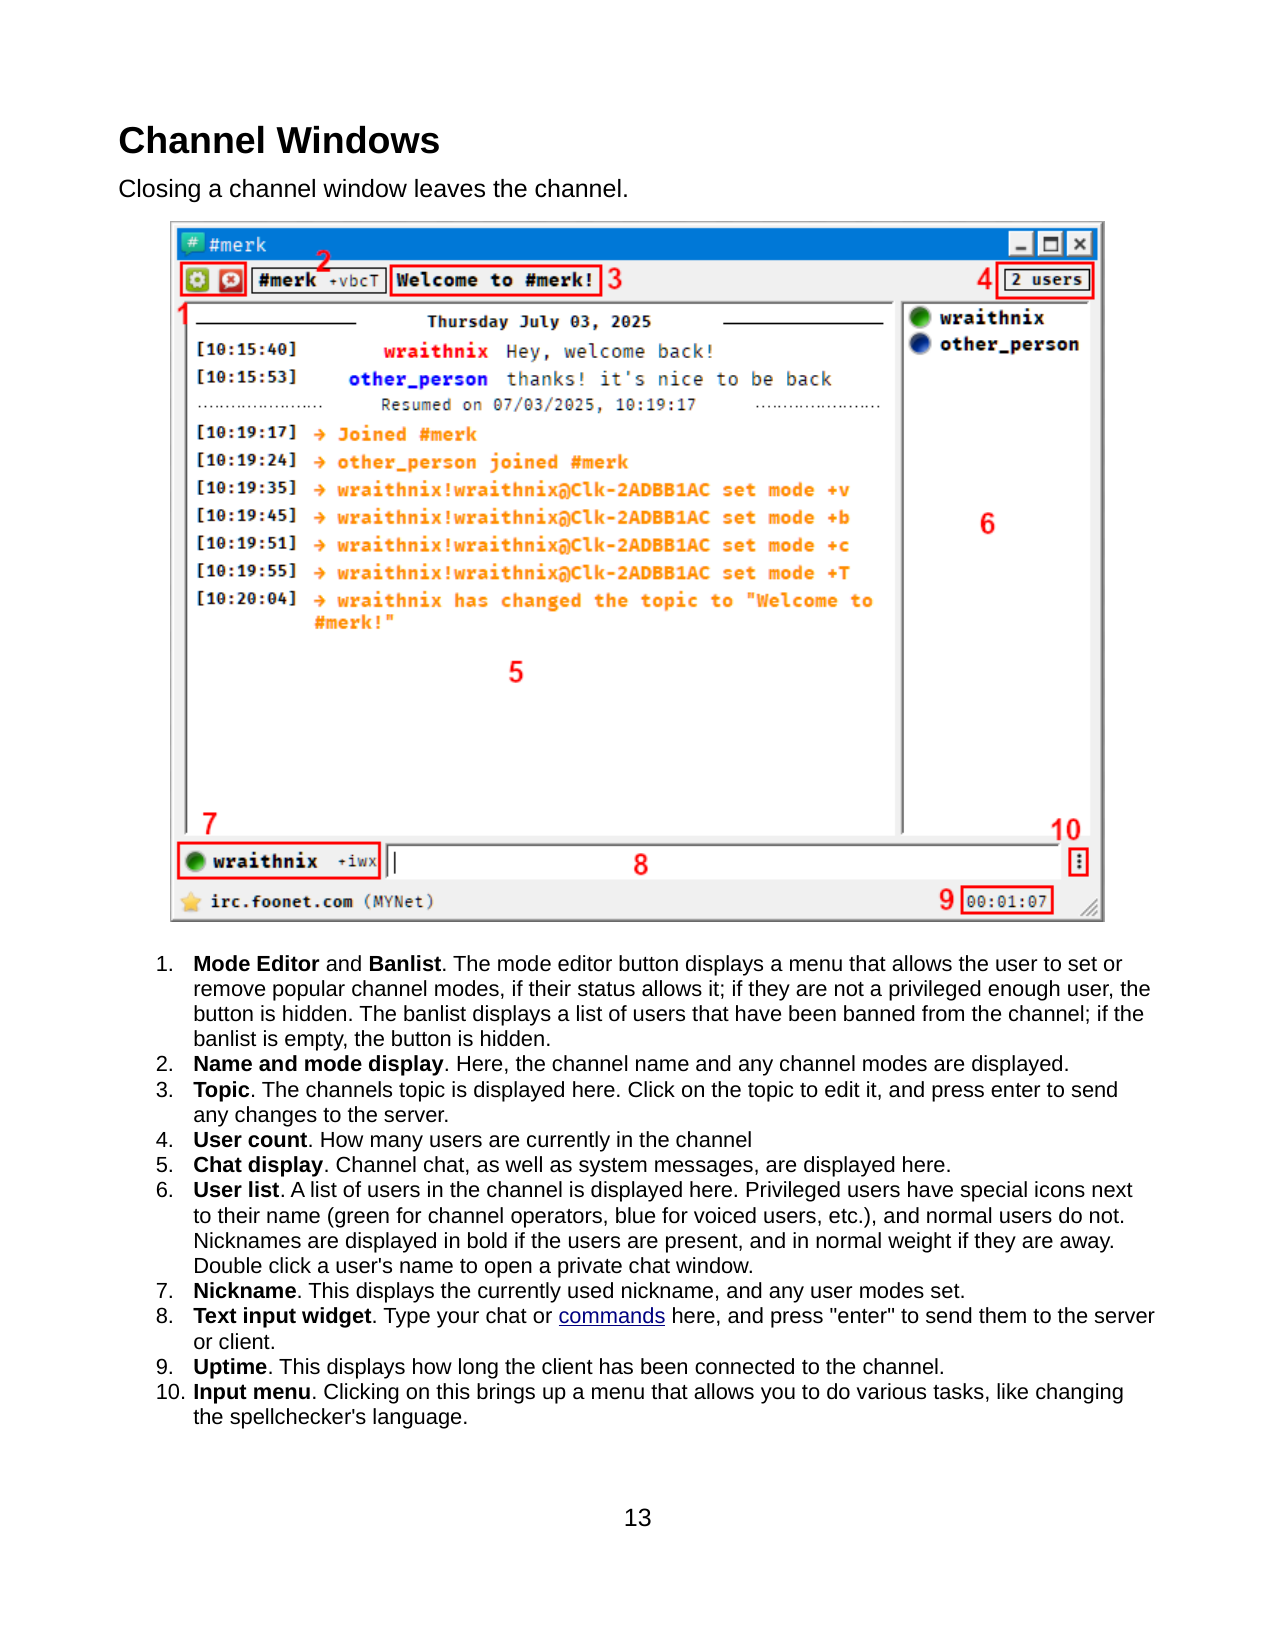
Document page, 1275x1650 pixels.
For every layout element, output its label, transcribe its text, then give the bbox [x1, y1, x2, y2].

list Text input widget. Type your chat or commands here, and press "enter" to send them to the server or client. [156, 1303, 1157, 1354]
list Topic. The channels topic is displayed here. Click on the topic to edit it, and press enter to send any changes to the server. [156, 1077, 1157, 1127]
list Uptime. This displays how long the client has been connected to the channel. [156, 1354, 1157, 1379]
list Mode Editor and Banlist. The mode editor button displays a menu that allows the user to set or remove popular channel modes, if their status allows it; if they are not a privileged enough user, the button is hidden. The banlist displays a list of users that have been banned from the channel; if the banlist is empty, the button is hidden. [156, 951, 1157, 1051]
subtitle Channel Windows [118, 118, 1157, 161]
text Closing a channel window leaves the channel. [118, 174, 1157, 202]
list User list. A list of users in the channel is displayed here. Privileged users have special icons next to their name (green for channel operators, blue for voiced users, etc.), and normal users do not. Nicknames are displayed in bold if the users are present, and in normal weight if they are away. Double click a user's name to open a private chat window. [156, 1177, 1157, 1278]
list Name and mode display. Here, the channel name and any channel modes are displayed. [156, 1051, 1157, 1077]
list Input menu. Clicking on this brings up a menu that allows you to do various tasks, like changing the spellchecker's language. [156, 1379, 1157, 1429]
list User count. How many users are currently in the channel [156, 1127, 1157, 1152]
list Chat display. Channel chat, as well as system messages, are displayed here. [156, 1152, 1157, 1177]
picture [170, 221, 1105, 922]
list Nickname. This displays the currently used nickname, and any user modes set. [156, 1278, 1157, 1303]
